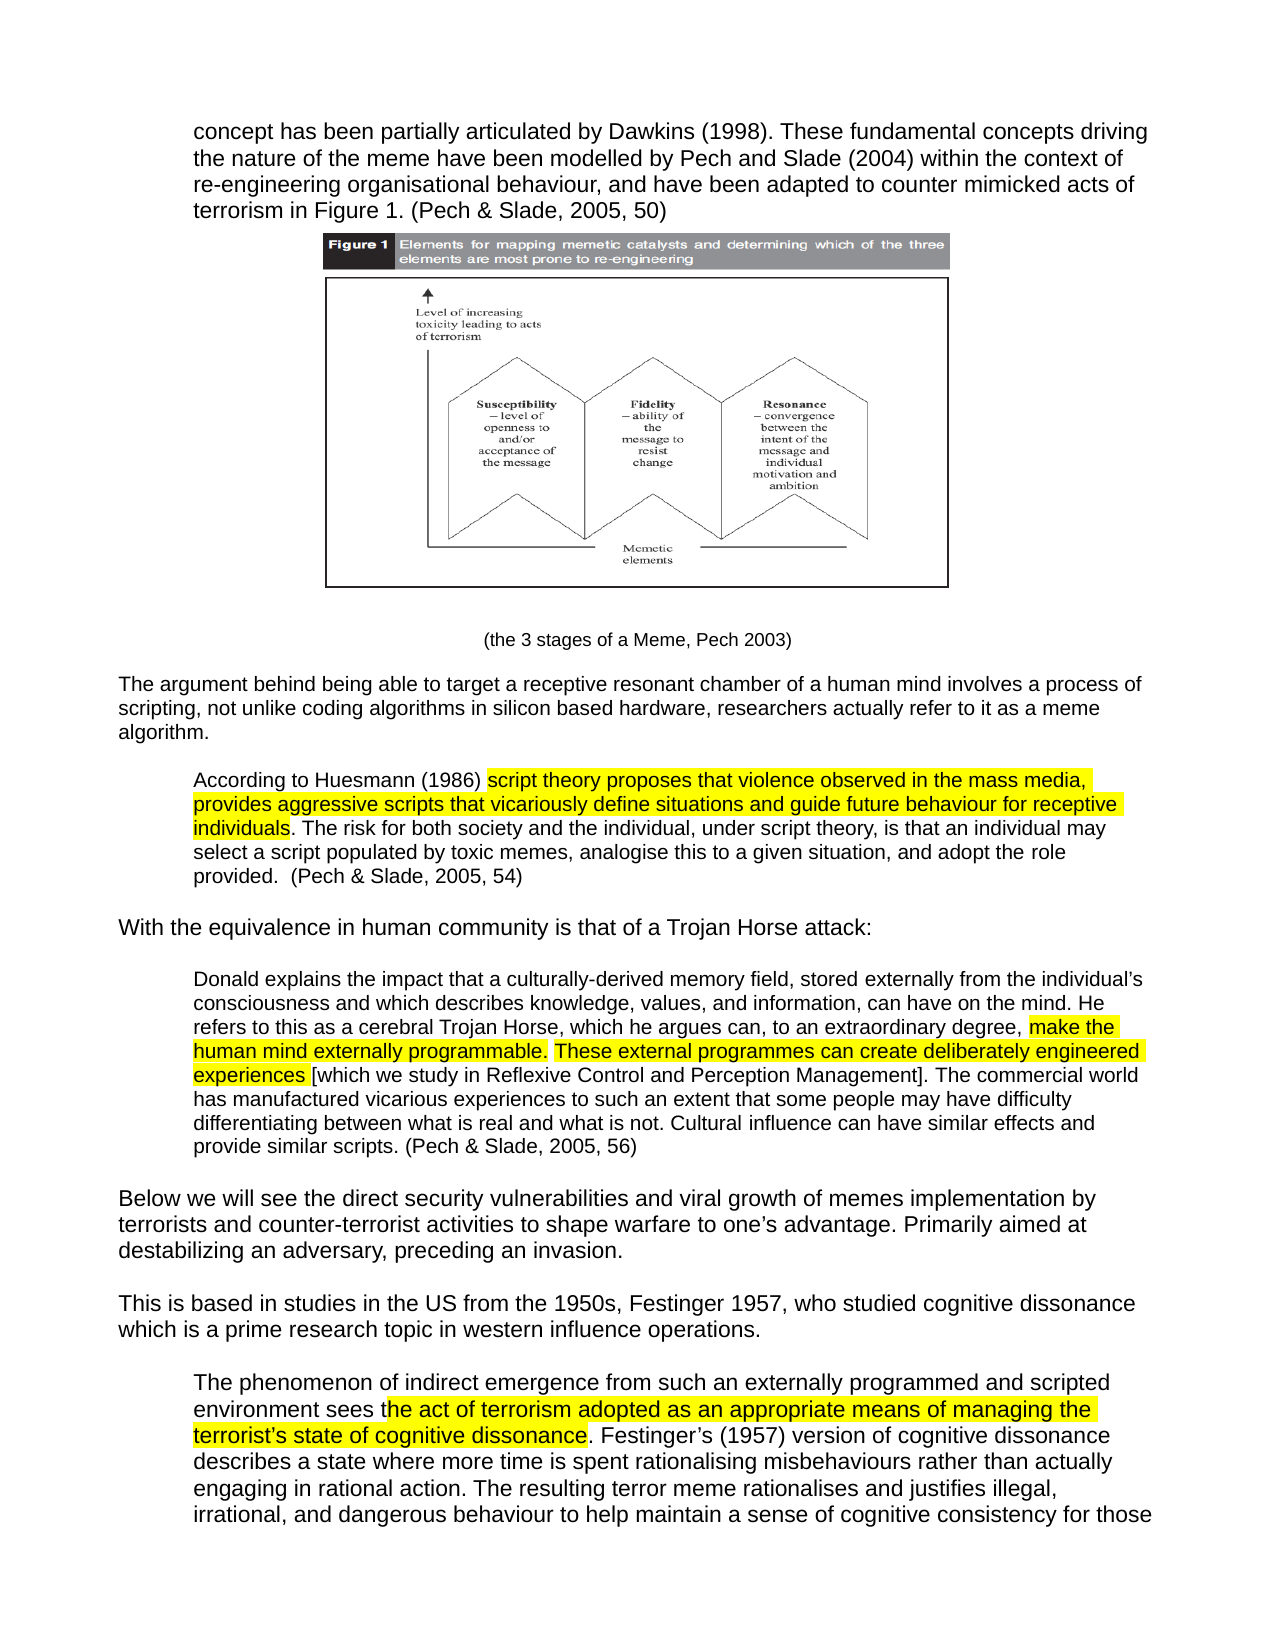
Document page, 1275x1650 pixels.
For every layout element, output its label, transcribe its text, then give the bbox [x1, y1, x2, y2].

text According to Huesmann (1986) script theory proposes that violence observed in the mass media, provides aggressive scripts that vicariously define situations and guide future behaviour for receptive individuals. The risk for both society and the individual, under script theory, is that an individual may select a script populated by toxic memes, analogise this to a given situation, and adopt the role provided. (Pech & Slade, 2005, 54) [193, 768, 1157, 888]
picture [307, 223, 958, 603]
text This is based in studies in the US from the 1950s, Festinger 1957, who studied cognitive dissonance which is a prime research topic in western influence operations. [118, 1290, 1157, 1343]
text (the 3 stages of a Meme, Pech 2003) [118, 629, 1157, 650]
text With the equivalence in human community is that of a Trojan Horse attack: [118, 914, 1157, 940]
text Donald explains the impact that a culturally-derived memory field, stored externally from the individual’s consciousness and which describes knowledge, values, and information, can have on the mind. He refers to this as a cerebral Trojan Horse, which he argues can, to an extraordinary degree, make the human mind externally programmable. These external programmes can create deliberately engineered experiences [which we study in Reflexive Control and Perception Management]. The commercial world has manufactured vicarious experiences to such an extent that some people may have difficulty differentiating between what is real and what is not. Cultural influence can have similar effects and provide similar scripts. (Pech & Slade, 2005, 56) [193, 967, 1157, 1158]
text concept has been partially articulated by Dawkins (1998). These fundamental concepts driving the nature of the meme have been modelled by Pech and Slade (2004) within the context of re-engineering organisational behaviour, and have been adapted to counter mimicked acts of terrorism in Figure 1. (Pech & Slade, 2005, 50) [193, 118, 1157, 223]
text The argument behind being able to target a receptive resonant chamber of a human mind involves a process of scripting, not unlike coding algorithms in silicon based hardware, researchers actually refer to it as a meme algorithm. [118, 672, 1157, 744]
text Below we will see the direct security vulnerabilities and viral growth of memes implementation by terrorists and counter-terrorist activities to shape warfare to one’s advantage. Primarily aimed at destabilizing an adversary, preceding an invasion. [118, 1185, 1157, 1264]
text The phenomenon of indirect emergence from such an externally programmed and scripted environment sees the act of terrorism adopted as an appropriate means of managing the terrorist’s state of cognitive dissonance. Festinger’s (1957) version of cognitive dissonance describes a state where more time is spent rationalising misbehaviours rather than actually engaging in rational action. The resulting terror meme rationalises and justifies illegal, irrational, and dangerous behaviour to help maintain a sense of cognitive consistency for those [193, 1369, 1157, 1527]
